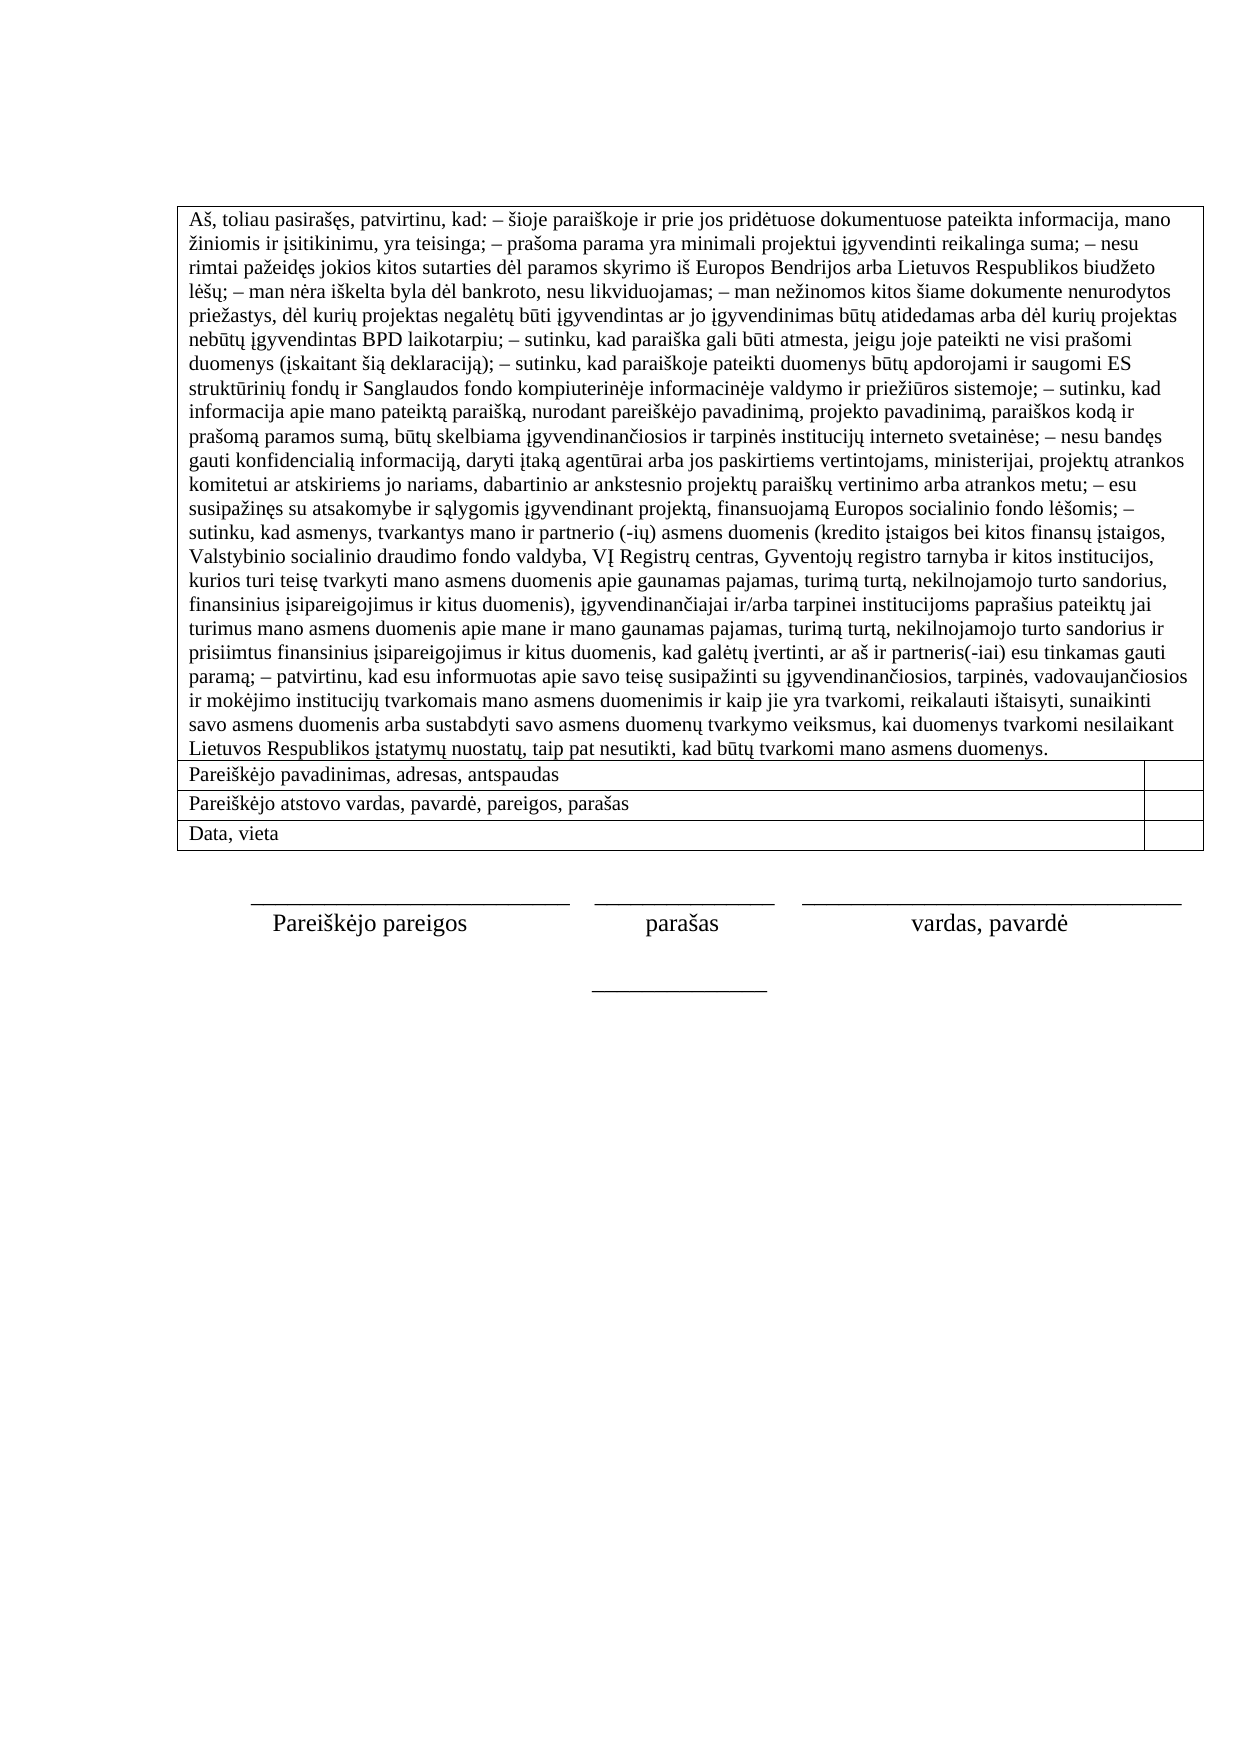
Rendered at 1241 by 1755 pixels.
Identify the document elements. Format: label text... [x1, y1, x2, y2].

table_cell Data, vieta [178, 821, 1144, 850]
table_cell [1145, 791, 1203, 820]
text Pareiškėjo pareigos parašas vardas, pavardė [177, 908, 1181, 937]
table_cell [1145, 761, 1203, 790]
table_cell [1145, 821, 1203, 850]
text ______________ [177, 966, 1181, 994]
table_cell Pareiškėjo pavadinimas, adresas, antspaudas [178, 761, 1144, 790]
table_cell Pareiškėjo atstovo vardas, pavardė, pareigos, parašas [178, 791, 1144, 820]
table_header Aš, toliau pasirašęs, patvirtinu, kad: – šioje paraiškoje ir prie jos pridėtuose dokumentuose pateikta informacija, mano žiniomis ir įsitikinimu, yra teisinga; – prašoma parama yra minimali projektui įgyvendinti reikalinga suma; – nesu rimtai pažeidęs jokios kitos sutarties dėl paramos skyrimo iš Europos Bendrijos arba Lietuvos Respublikos biudžeto lėšų; – man nėra iškelta byla dėl bankroto, nesu likviduojamas; – man nežinomos kitos šiame dokumente nenurodytos priežastys, dėl kurių projektas negalėtų būti įgyvendintas ar jo įgyvendinimas būtų atidedamas arba dėl kurių projektas nebūtų įgyvendintas BPD laikotarpiu; – sutinku, kad paraiška gali būti atmesta, jeigu joje pateikti ne visi prašomi duomenys (įskaitant šią deklaraciją); – sutinku, kad paraiškoje pateikti duomenys būtų apdorojami ir saugomi ES struktūrinių fondų ir Sanglaudos fondo kompiuterinėje informacinėje valdymo ir priežiūros sistemoje; – sutinku, kad informacija apie mano pateiktą paraišką, nurodant pareiškėjo pavadinimą, projekto pavadinimą, paraiškos kodą ir prašomą paramos sumą, būtų skelbiama įgyvendinančiosios ir tarpinės institucijų interneto svetainėse; – nesu bandęs gauti konfidencialią informaciją, daryti įtaką agentūrai arba jos paskirtiems vertintojams, ministerijai, projektų atrankos komitetui ar atskiriems jo nariams, dabartinio ar ankstesnio projektų paraiškų vertinimo arba atrankos metu; – esu susipažinęs su atsakomybe ir sąlygomis įgyvendinant projektą, finansuojamą Europos socialinio fondo lėšomis; – sutinku, kad asmenys, tvarkantys mano ir partnerio (-ių) asmens duomenis (kredito įstaigos bei kitos finansų įstaigos, Valstybinio socialinio draudimo fondo valdyba, VĮ Registrų centras, Gyventojų registro tarnyba ir kitos institucijos, kurios turi teisę tvarkyti mano asmens duomenis apie gaunamas pajamas, turimą turtą, nekilnojamojo turto sandorius, finansinius įsipareigojimus ir kitus duomenis), įgyvendinančiajai ir/arba tarpinei institucijoms paprašius pateiktų jai turimus mano asmens duomenis apie mane ir mano gaunamas pajamas, turimą turtą, nekilnojamojo turto sandorius ir prisiimtus finansinius įsipareigojimus ir kitus duomenis, kad galėtų įvertinti, ar aš ir partneris(-iai) esu tinkamas gauti paramą; – patvirtinu, kad esu informuotas apie savo teisę susipažinti su įgyvendinančiosios, tarpinės, vadovaujančiosios ir mokėjimo institucijų tvarkomais mano asmens duomenimis ir kaip jie yra tvarkomi, reikalauti ištaisyti, sunaikinti savo asmens duomenis arba sustabdyti savo asmens duomenų tvarkymo veiksmus, kai duomenys tvarkomi nesilaikant Lietuvos Respublikos įstatymų nuostatų, taip pat nesutikti, kad būtų tvarkomi mano asmens duomenys. [178, 207, 1203, 760]
